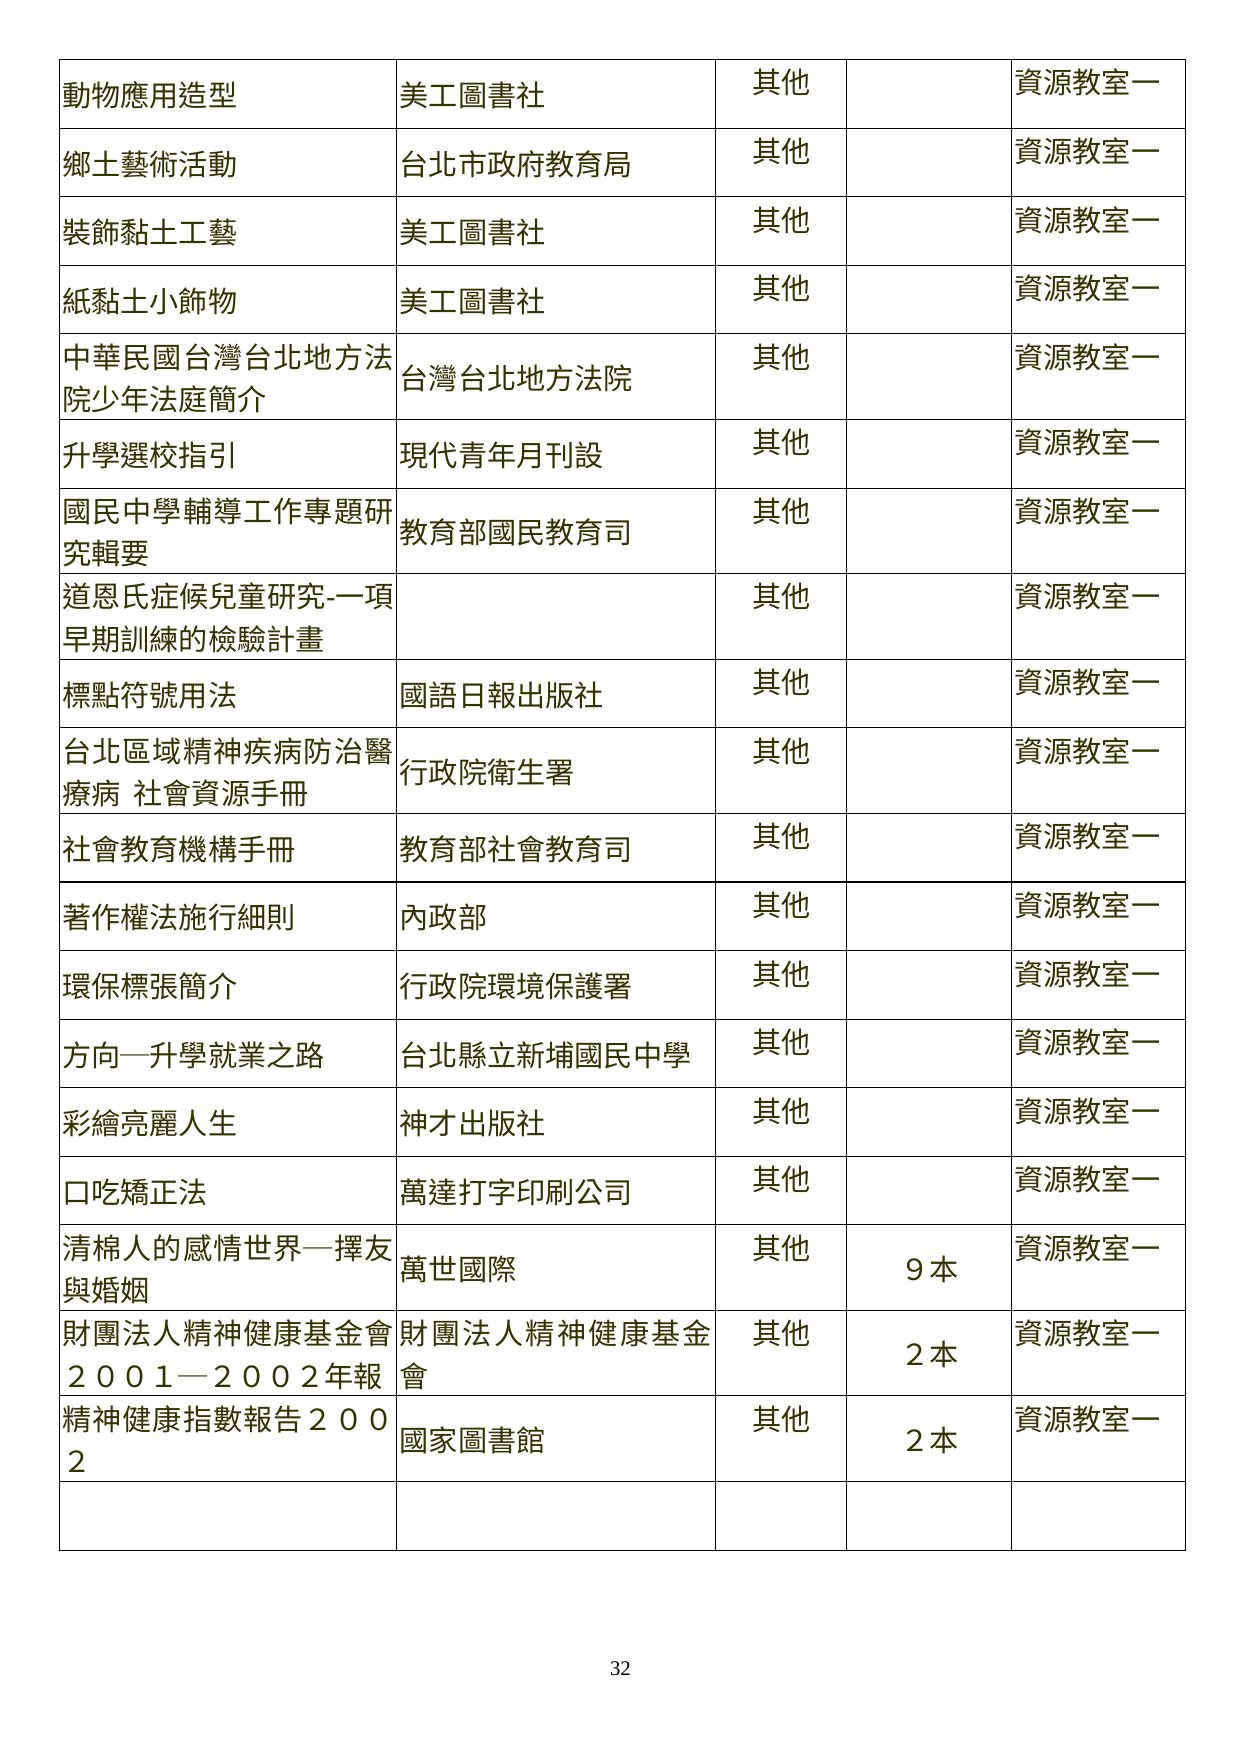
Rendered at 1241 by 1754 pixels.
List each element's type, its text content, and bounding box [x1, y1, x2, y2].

table_cell [847, 420, 1011, 487]
table_cell 美工圖書社 [397, 197, 715, 265]
table_cell 其他 [716, 728, 846, 813]
table_cell 行政院衛生署 [397, 728, 715, 813]
table_cell 資源教室一 [1012, 334, 1185, 419]
table_cell 其他 [716, 1020, 846, 1087]
table_cell [847, 728, 1011, 813]
table_cell 資源教室一 [1012, 489, 1185, 573]
table_cell 台灣台北地方法院 [397, 334, 715, 419]
table_cell 清棉人的感情世界─擇友與婚姻 [60, 1225, 396, 1310]
table_cell 其他 [716, 951, 846, 1018]
table_cell 其他 [716, 197, 846, 265]
table_cell 其他 [716, 420, 846, 487]
table_cell 其他 [716, 129, 846, 196]
table_cell [847, 951, 1011, 1018]
table_cell [397, 1482, 715, 1549]
table_cell 資源教室一 [1012, 60, 1185, 128]
table_cell 資源教室一 [1012, 883, 1185, 950]
table_cell [716, 1482, 846, 1549]
table_cell ２本 [847, 1396, 1011, 1481]
table_cell 其他 [716, 1088, 846, 1156]
table_cell 資源教室一 [1012, 814, 1185, 881]
table_cell 財團法人精神健康基金會２００１─２００２年報 [60, 1311, 396, 1395]
table_cell 其他 [716, 1311, 846, 1395]
table_cell 國家圖書館 [397, 1396, 715, 1481]
table_cell 標點符號用法 [60, 660, 396, 727]
table_cell 其他 [716, 266, 846, 333]
table_cell 國民中學輔導工作專題研究輯要 [60, 489, 396, 573]
table_cell 教育部社會教育司 [397, 814, 715, 881]
table_cell [847, 129, 1011, 196]
table_cell 萬世國際 [397, 1225, 715, 1310]
table_cell 動物應用造型 [60, 60, 396, 128]
table_cell [847, 334, 1011, 419]
table_cell [847, 60, 1011, 128]
table_cell 中華民國台灣台北地方法院少年法庭簡介 [60, 334, 396, 419]
table_cell 資源教室一 [1012, 660, 1185, 727]
table_cell 資源教室一 [1012, 1225, 1185, 1310]
table_cell 資源教室一 [1012, 1157, 1185, 1224]
table_cell 資源教室一 [1012, 129, 1185, 196]
table_cell 現代青年月刊設 [397, 420, 715, 487]
table_cell 其他 [716, 60, 846, 128]
table_cell [397, 574, 715, 659]
table_cell 其他 [716, 1225, 846, 1310]
table_cell 台北市政府教育局 [397, 129, 715, 196]
table_cell 社會教育機構手冊 [60, 814, 396, 881]
table_cell 資源教室一 [1012, 1396, 1185, 1481]
table_cell [1012, 1482, 1185, 1549]
table_cell 其他 [716, 574, 846, 659]
table_cell 教育部國民教育司 [397, 489, 715, 573]
table_cell 其他 [716, 334, 846, 419]
table_cell [60, 1482, 396, 1549]
table_cell 資源教室一 [1012, 420, 1185, 487]
table_cell 方向─升學就業之路 [60, 1020, 396, 1087]
table_cell 內政部 [397, 883, 715, 950]
table_cell 升學選校指引 [60, 420, 396, 487]
table_cell 資源教室一 [1012, 197, 1185, 265]
table_cell [847, 1482, 1011, 1549]
table_cell [847, 197, 1011, 265]
table_cell 其他 [716, 1157, 846, 1224]
table_cell 神才出版社 [397, 1088, 715, 1156]
table_cell 台北區域精神疾病防治醫療病 社會資源手冊 [60, 728, 396, 813]
table_cell ２本 [847, 1311, 1011, 1395]
table_cell 資源教室一 [1012, 574, 1185, 659]
table_cell 財團法人精神健康基金會 [397, 1311, 715, 1395]
table_cell 國語日報出版社 [397, 660, 715, 727]
table_cell 資源教室一 [1012, 1311, 1185, 1395]
table_cell [847, 1088, 1011, 1156]
table_cell 其他 [716, 660, 846, 727]
table_cell 美工圖書社 [397, 60, 715, 128]
table_cell [847, 574, 1011, 659]
table_cell 彩繪亮麗人生 [60, 1088, 396, 1156]
table_cell [847, 883, 1011, 950]
table_cell ９本 [847, 1225, 1011, 1310]
table_cell 道恩氏症候兒童研究-一項早期訓練的檢驗計畫 [60, 574, 396, 659]
table_cell 口吃矯正法 [60, 1157, 396, 1224]
table_cell [847, 660, 1011, 727]
table_cell 鄉土藝術活動 [60, 129, 396, 196]
table_cell 紙黏土小飾物 [60, 266, 396, 333]
table_cell 資源教室一 [1012, 951, 1185, 1018]
table_cell [847, 1020, 1011, 1087]
table_cell 其他 [716, 1396, 846, 1481]
table_cell [847, 489, 1011, 573]
table_cell 資源教室一 [1012, 1020, 1185, 1087]
table_cell 美工圖書社 [397, 266, 715, 333]
table_cell 裝飾黏土工藝 [60, 197, 396, 265]
table_cell [847, 814, 1011, 881]
table_cell [847, 266, 1011, 333]
table_cell 萬達打字印刷公司 [397, 1157, 715, 1224]
table_cell 資源教室一 [1012, 266, 1185, 333]
table_cell 其他 [716, 883, 846, 950]
table_cell 台北縣立新埔國民中學 [397, 1020, 715, 1087]
table_cell 著作權法施行細則 [60, 883, 396, 950]
table_cell 環保標張簡介 [60, 951, 396, 1018]
table_cell 其他 [716, 489, 846, 573]
table_cell 資源教室一 [1012, 728, 1185, 813]
table_cell [847, 1157, 1011, 1224]
table_cell 行政院環境保護署 [397, 951, 715, 1018]
table_cell 其他 [716, 814, 846, 881]
table_cell 資源教室一 [1012, 1088, 1185, 1156]
table_cell 精神健康指數報告２００２ [60, 1396, 396, 1481]
